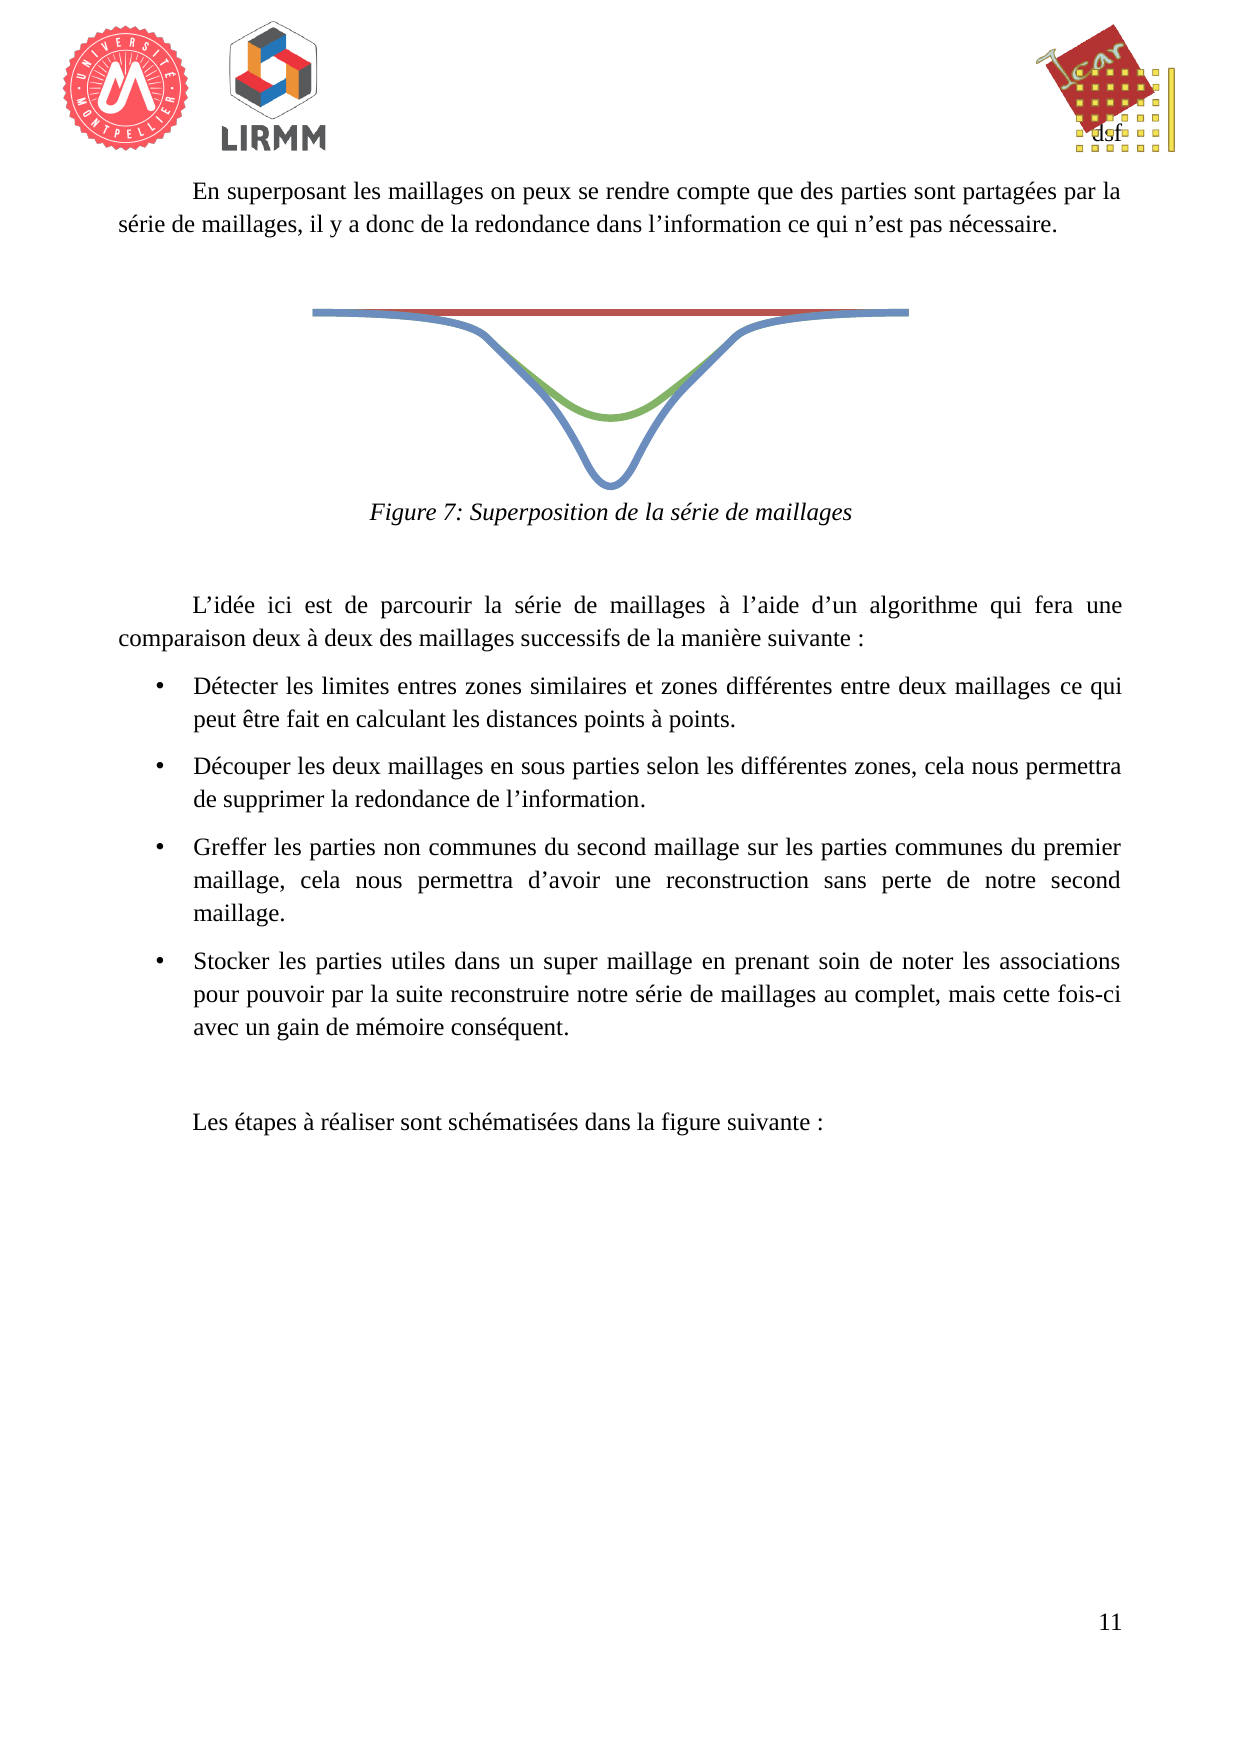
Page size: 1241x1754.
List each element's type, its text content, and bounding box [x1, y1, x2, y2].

text Figure 7: Superposition de la série de maillages [308, 308, 916, 526]
picture [57, 13, 201, 156]
list Greffer les parties non communes du second maillage sur les parties communes du premier maillage, cela nous permettra d’avoir une reconstruction sans perte de notre second maillage. [156, 832, 1122, 927]
list Stocker les parties utiles dans un super maillage en prenant soin de noter les associations pour pouvoir par la suite reconstruire notre série de maillages au complet, mais cette fois-ci avec un gain de mémoire conséquent. [156, 946, 1122, 1041]
picture [203, 16, 343, 155]
text Les étapes à réaliser sont schématisées dans la figure suivante : [118, 1107, 1122, 1136]
text L’idée ici est de parcourir la série de maillages à l’aide d’un algorithme qui fera une comparaison deux à deux des maillages successifs de la manière suivante : [118, 590, 1122, 652]
text En superposant les maillages on peux se rendre compte que des parties sont partagées par la série de maillages, il y a donc de la redondance dans l’information ce qui n’est pas nécessaire. [118, 176, 1122, 238]
list Détecter les limites entres zones similaires et zones différentes entre deux maillages ce qui peut être fait en calculant les distances points à points. [156, 671, 1122, 733]
list Découper les deux maillages en sous parties selon les différentes zones, cela nous permettra de supprimer la redondance de l’information. [156, 751, 1122, 813]
picture [1025, 6, 1177, 154]
